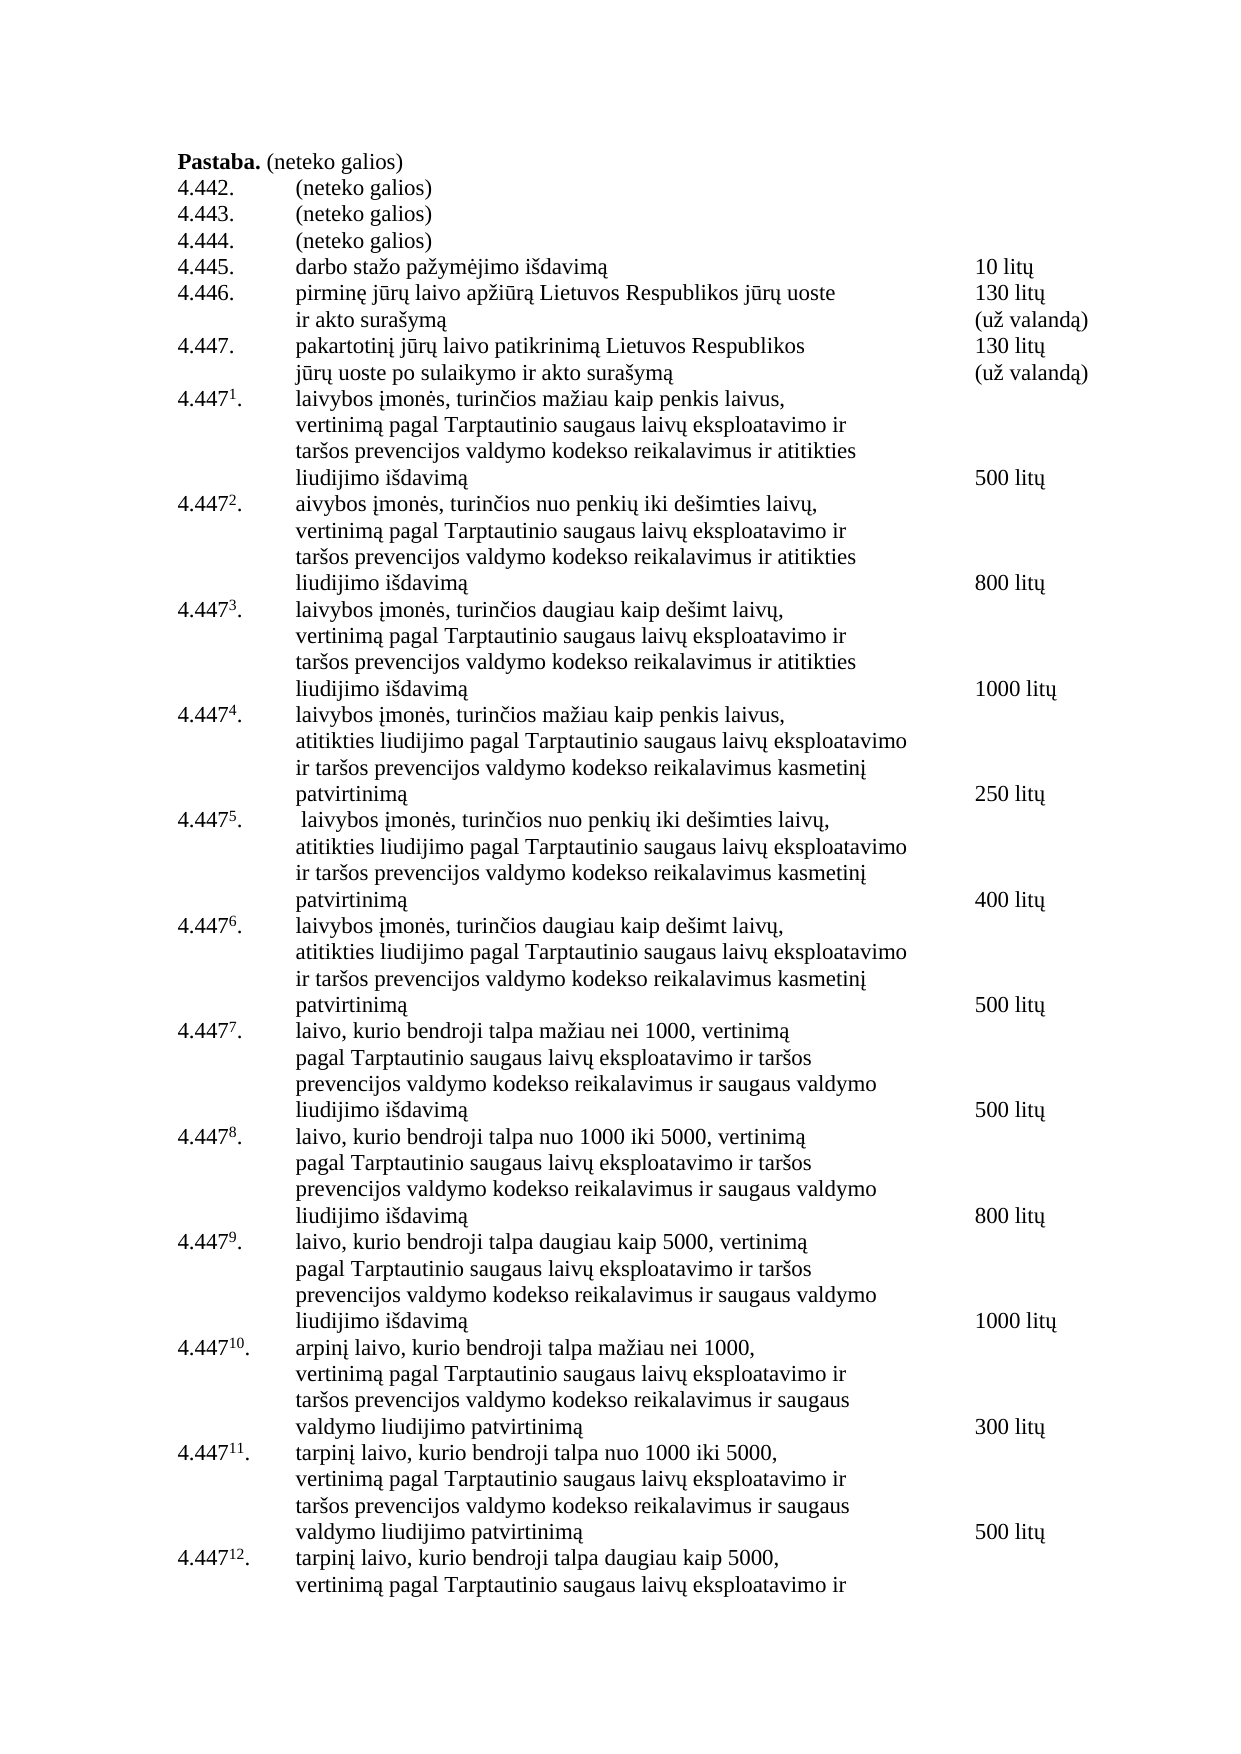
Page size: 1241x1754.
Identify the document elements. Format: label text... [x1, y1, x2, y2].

text patvirtinimą 250 litų [295, 780, 1122, 807]
text liudijimo išdavimą 1000 litų [295, 675, 1122, 701]
text valdymo liudijimo patvirtinimą 500 litų [295, 1518, 1122, 1544]
text 4.44711. tarpinį laivo, kurio bendroji talpa nuo 1000 iki 5000, [177, 1439, 1122, 1465]
text 4.4476. laivybos įmonės, turinčios daugiau kaip dešimt laivų, [177, 912, 1122, 938]
text taršos prevencijos valdymo kodekso reikalavimus ir atitikties [295, 648, 1122, 675]
text prevencijos valdymo kodekso reikalavimus ir saugaus valdymo [295, 1281, 1122, 1307]
text patvirtinimą 400 litų [295, 886, 1122, 912]
text taršos prevencijos valdymo kodekso reikalavimus ir saugaus [295, 1492, 1122, 1518]
text liudijimo išdavimą 500 litų [295, 1096, 1122, 1123]
text atitikties liudijimo pagal Tarptautinio saugaus laivų eksploatavimo [295, 727, 1122, 754]
text patvirtinimą 500 litų [295, 991, 1122, 1017]
text 4.444. (neteko galios) [177, 227, 1122, 253]
text pagal Tarptautinio saugaus laivų eksploatavimo ir taršos [295, 1149, 1122, 1176]
text 4.446. pirminę jūrų laivo apžiūrą Lietuvos Respublikos jūrų uoste 130 litų [177, 279, 1122, 306]
text atitikties liudijimo pagal Tarptautinio saugaus laivų eksploatavimo [295, 833, 1122, 859]
text 4.445. darbo stažo pažymėjimo išdavimą 10 litų [177, 253, 1122, 279]
text liudijimo išdavimą 1000 litų [295, 1307, 1122, 1334]
text 4.44712. tarpinį laivo, kurio bendroji talpa daugiau kaip 5000, [177, 1544, 1122, 1571]
text liudijimo išdavimą 500 litų [295, 464, 1122, 490]
text 4.4474. laivybos įmonės, turinčios mažiau kaip penkis laivus, [177, 701, 1122, 727]
text vertinimą pagal Tarptautinio saugaus laivų eksploatavimo ir [295, 517, 1122, 543]
text ir taršos prevencijos valdymo kodekso reikalavimus kasmetinį [295, 859, 1122, 886]
text 4.4473. laivybos įmonės, turinčios daugiau kaip dešimt laivų, [177, 596, 1122, 622]
text vertinimą pagal Tarptautinio saugaus laivų eksploatavimo ir [295, 622, 1122, 648]
text liudijimo išdavimą 800 litų [295, 1202, 1122, 1228]
text pagal Tarptautinio saugaus laivų eksploatavimo ir taršos [295, 1254, 1122, 1281]
text 4.4472. aivybos įmonės, turinčios nuo penkių iki dešimties laivų, [177, 490, 1122, 517]
text atitikties liudijimo pagal Tarptautinio saugaus laivų eksploatavimo [295, 938, 1122, 965]
text 4.4477. laivo, kurio bendroji talpa mažiau nei 1000, vertinimą [177, 1017, 1122, 1044]
text valdymo liudijimo patvirtinimą 300 litų [295, 1413, 1122, 1439]
text prevencijos valdymo kodekso reikalavimus ir saugaus valdymo [295, 1070, 1122, 1096]
text 4.4478. laivo, kurio bendroji talpa nuo 1000 iki 5000, vertinimą [177, 1123, 1122, 1149]
text liudijimo išdavimą 800 litų [295, 569, 1122, 596]
text vertinimą pagal Tarptautinio saugaus laivų eksploatavimo ir [295, 411, 1122, 438]
text 4.443. (neteko galios) [177, 200, 1122, 227]
text Pastaba. (neteko galios) [177, 148, 1122, 174]
text 4.44710. arpinį laivo, kurio bendroji talpa mažiau nei 1000, [177, 1334, 1122, 1360]
text vertinimą pagal Tarptautinio saugaus laivų eksploatavimo ir [295, 1571, 1122, 1597]
text jūrų uoste po sulaikymo ir akto surašymą (už valandą) [177, 358, 1122, 385]
text vertinimą pagal Tarptautinio saugaus laivų eksploatavimo ir [295, 1465, 1122, 1492]
text ir taršos prevencijos valdymo kodekso reikalavimus kasmetinį [295, 754, 1122, 780]
text taršos prevencijos valdymo kodekso reikalavimus ir saugaus [295, 1386, 1122, 1413]
text taršos prevencijos valdymo kodekso reikalavimus ir atitikties [295, 543, 1122, 569]
text vertinimą pagal Tarptautinio saugaus laivų eksploatavimo ir [295, 1360, 1122, 1386]
text ir taršos prevencijos valdymo kodekso reikalavimus kasmetinį [295, 965, 1122, 991]
text 4.4471. laivybos įmonės, turinčios mažiau kaip penkis laivus, [177, 385, 1122, 411]
text taršos prevencijos valdymo kodekso reikalavimus ir atitikties [295, 438, 1122, 464]
text 4.447. pakartotinį jūrų laivo patikrinimą Lietuvos Respublikos 130 litų [177, 332, 1122, 358]
text 4.442. (neteko galios) [177, 174, 1122, 200]
text ir akto surašymą (už valandą) [177, 306, 1122, 332]
text 4.4479. laivo, kurio bendroji talpa daugiau kaip 5000, vertinimą [177, 1228, 1122, 1254]
text pagal Tarptautinio saugaus laivų eksploatavimo ir taršos [295, 1044, 1122, 1070]
text prevencijos valdymo kodekso reikalavimus ir saugaus valdymo [295, 1176, 1122, 1202]
text 4.4475. laivybos įmonės, turinčios nuo penkių iki dešimties laivų, [177, 807, 1122, 833]
